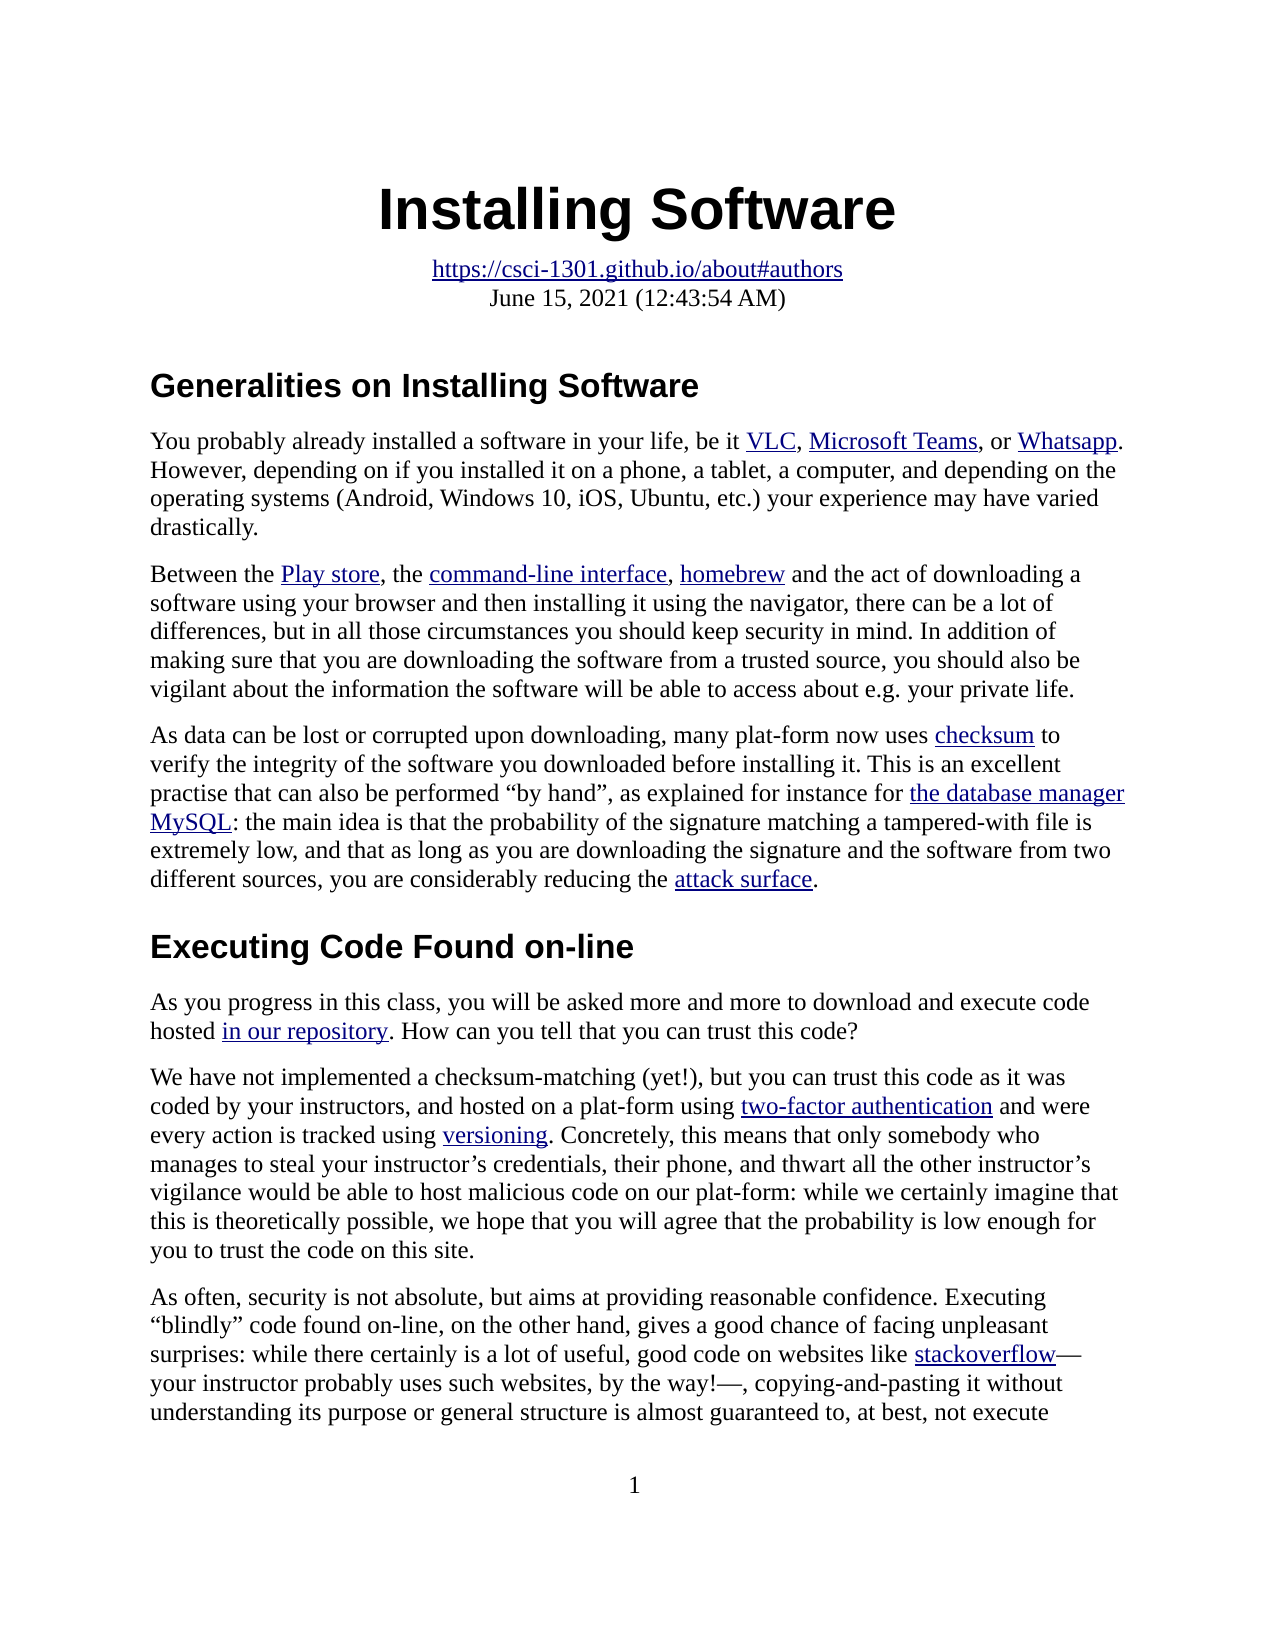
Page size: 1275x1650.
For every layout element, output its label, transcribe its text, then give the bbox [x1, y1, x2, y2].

text As often, security is not absolute, but aims at providing reasonable confidence. Executing “blindly” code found on-line, on the other hand, gives a good chance of facing unpleasant surprises: while there certainly is a lot of useful, good code on websites like stackoverflow—your instructor probably uses such websites, by the way!—, copying-and-pasting it without understanding its purpose or general structure is almost guaranteed to, at best, not execute [150, 1282, 1125, 1425]
text You probably already installed a software in your life, be it VLC, Microsoft Teams, or Whatsapp. However, depending on if you installed it on a phone, a tablet, a computer, and depending on the operating systems (Android, Windows 10, iOS, Ubuntu, etc.) your experience may have varied drastically. [150, 426, 1125, 541]
text As data can be lost or corrupted upon downloading, many plat-form now uses checksum to verify the integrity of the software you downloaded before installing it. This is an excellent practise that can also be performed “by hand”, as explained for instance for the database manager MySQL: the main idea is that the probability of the signature matching a tampered-with file is extremely low, and that as long as you are downloading the signature and the software from two different sources, you are considerably reducing the attack surface. [150, 721, 1125, 893]
text https://csci-1301.github.io/about#authors [150, 254, 1125, 283]
subtitle Executing Code Found on-line [150, 927, 1125, 966]
text Between the Play store, the command-line interface, homebrew and the act of downloading a software using your browser and then installing it using the navigator, there can be a lot of differences, but in all those circumstances you should keep security in mind. In addition of making sure that you are downloading the software from a trusted source, you should also be vigilant about the information the software will be able to access about e.g. your private life. [150, 559, 1125, 703]
title Installing Software [150, 175, 1125, 242]
text June 15, 2021 (12:43:54 AM) [150, 283, 1125, 312]
text We have not implemented a checksum-matching (yet!), but you can trust this code as it was coded by your instructors, and hosted on a plat-form using two-factor authentication and were every action is tracked using versioning. Concretely, this means that only somebody who manages to steal your instructor’s credentials, their phone, and thwart all the other instructor’s vigilance would be able to host malicious code on our plat-form: while we certainly imagine that this is theoretically possible, we hope that you will agree that the probability is low enough for you to trust the code on this site. [150, 1062, 1125, 1264]
subtitle Generalities on Installing Software [150, 366, 1125, 404]
text As you progress in this class, you will be asked more and more to download and execute code hosted in our repository. How can you tell that you can trust this code? [150, 987, 1125, 1044]
